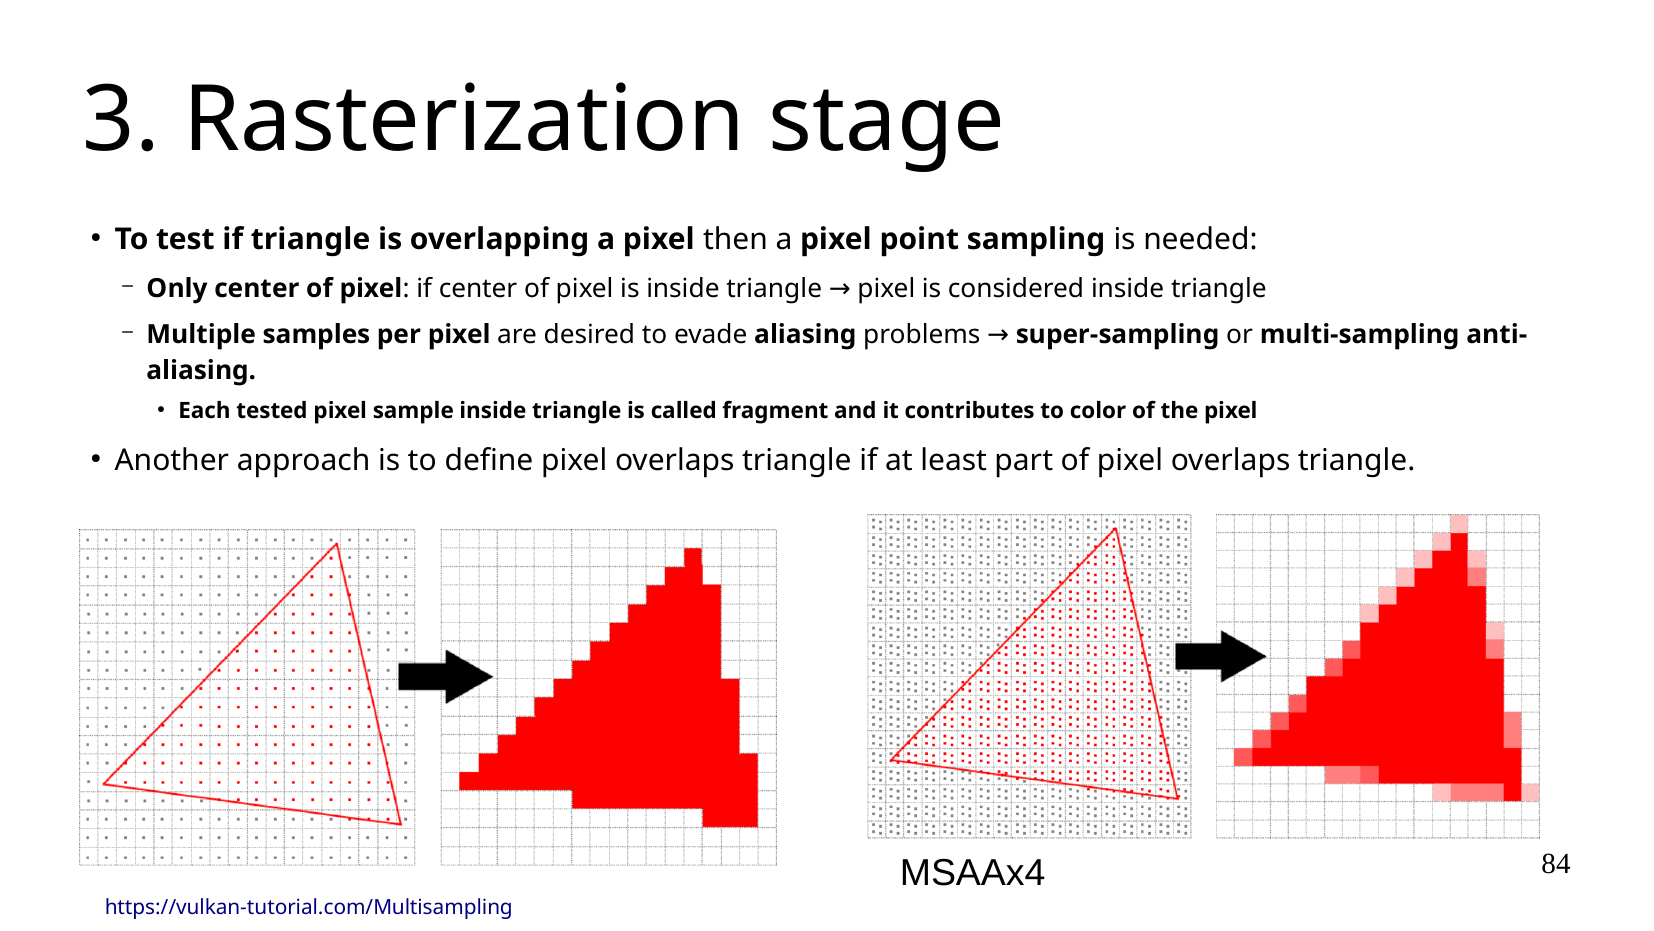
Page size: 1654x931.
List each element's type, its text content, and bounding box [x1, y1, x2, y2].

picture [75, 523, 781, 871]
picture [863, 509, 1546, 844]
text_box MSAAx4 [885, 843, 1471, 901]
title 3. Rasterization stage [82, 37, 1571, 193]
list To test if triangle is overlapping a pixel then a pixel point sampling is needed: Only center of pixel: if center of pixel is inside triangle → pixel is considered inside triangle Multiple samples per pixel are desired to evade aliasing problems → super-sampling or multi-sampling anti-aliasing. Each tested pixel sample inside triangle is called fragment and it contributes to color of the pixel Another approach is to define pixel overlaps triangle if at least part of pixel overlaps triangle. [82, 217, 1571, 481]
text_box https://vulkan-tutorial.com/Multisampling [90, 885, 691, 926]
